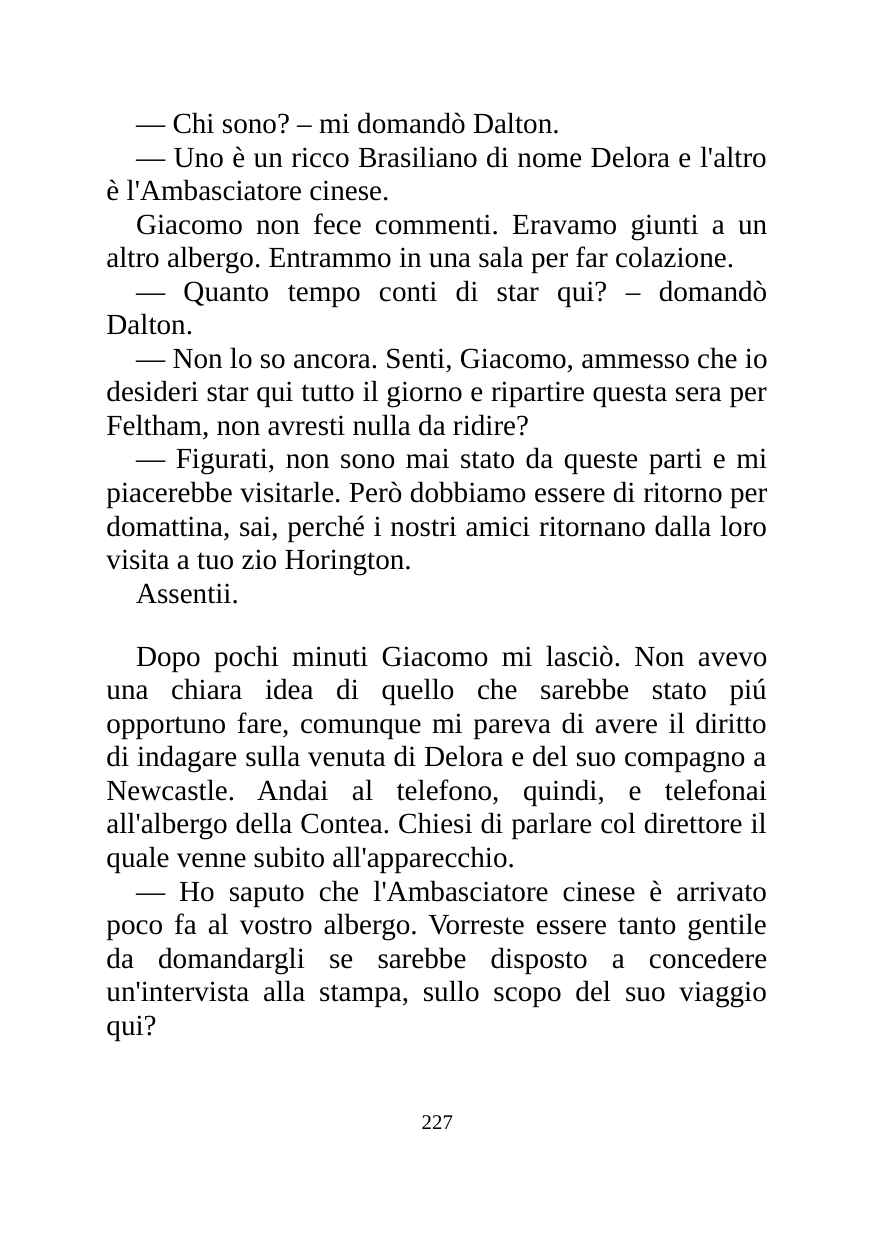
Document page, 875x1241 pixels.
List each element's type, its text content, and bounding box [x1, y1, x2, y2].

text Dopo pochi minuti Giacomo mi lasciò. Non avevo una chiara idea di quello che sarebbe stato piú opportuno fare, comunque mi pareva di avere il diritto di indagare sulla venuta di Delora e del suo compagno a Newcastle. Andai al telefono, quindi, e telefonai all'albergo della Contea. Chiesi di parlare col direttore il quale venne subito all'apparecchio. [106, 639, 768, 874]
text — Ho saputo che l'Ambasciatore cinese è arrivato poco fa al vostro albergo. Vorreste essere tanto gentile da domandargli se sarebbe disposto a concedere un'intervista alla stampa, sullo scopo del suo viaggio qui? [106, 874, 768, 1041]
text — Non lo so ancora. Senti, Giacomo, ammesso che io desideri star qui tutto il giorno e ripartire questa sera per Feltham, non avresti nulla da ridire? [106, 341, 768, 442]
text Assentii. [106, 576, 768, 609]
text — Figurati, non sono mai stato da queste parti e mi piacerebbe visitarle. Però dobbiamo essere di ritorno per domattina, sai, perché i nostri amici ritornano dalla loro visita a tuo zio Horington. [106, 442, 768, 576]
text Giacomo non fece commenti. Eravamo giunti a un altro albergo. Entrammo in una sala per far colazione. [106, 207, 768, 274]
text — Quanto tempo conti di star qui? – domandò Dalton. [106, 274, 768, 341]
text — Chi sono? – mi domandò Dalton. [106, 106, 768, 140]
text — Uno è un ricco Brasiliano di nome Delora e l'altro è l'Ambasciatore cinese. [106, 140, 768, 207]
